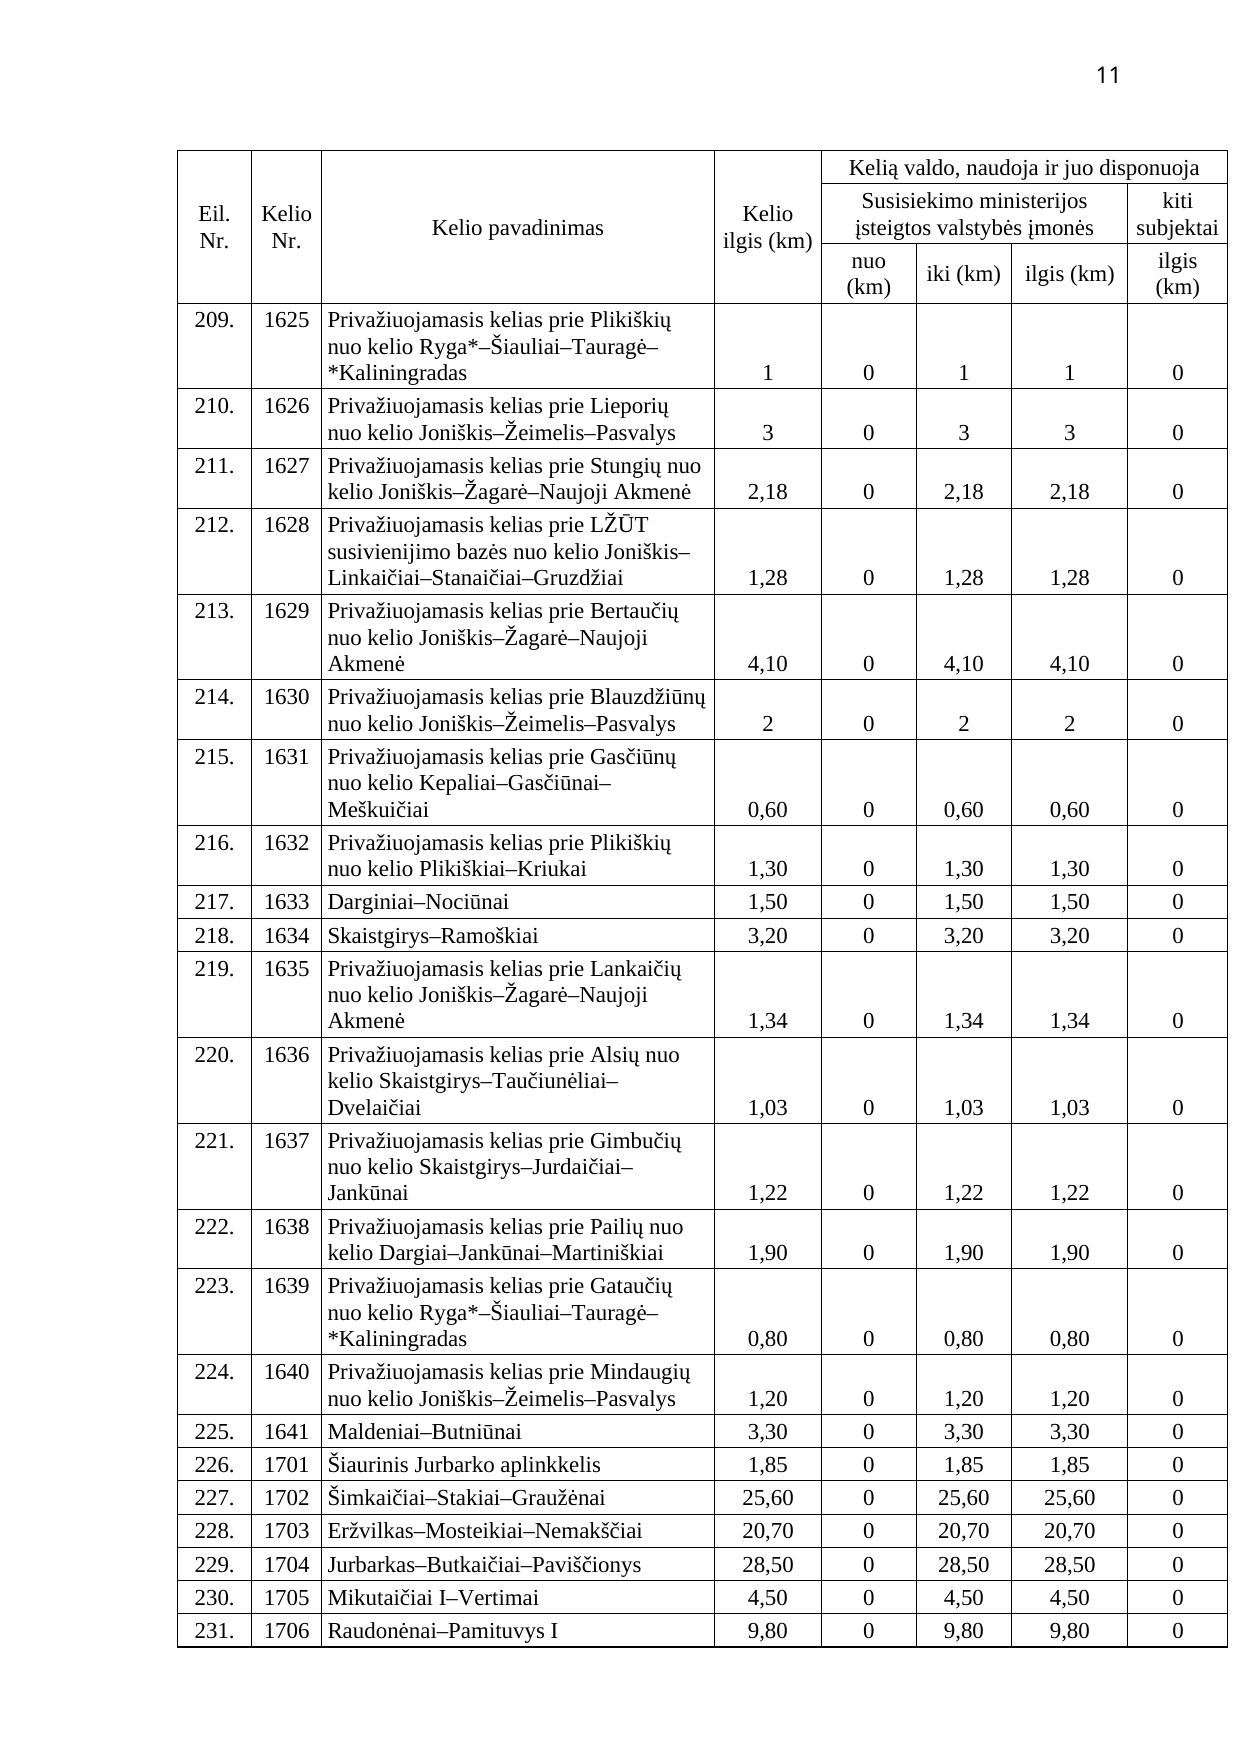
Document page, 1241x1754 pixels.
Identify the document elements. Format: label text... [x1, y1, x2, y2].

table_cell 0 [822, 1581, 916, 1613]
table_cell Šiaurinis Jurbarko aplinkkelis [322, 1448, 714, 1480]
table_cell 1 [715, 304, 821, 388]
table_cell Susisiekimo ministerijos įsteigtos valstybės įmonės [822, 184, 1127, 243]
table_cell 0 [822, 1515, 916, 1547]
table_cell 0 [822, 1448, 916, 1480]
table_cell 223. [178, 1269, 251, 1354]
table_cell 0 [822, 886, 916, 918]
table_cell 1 [1012, 304, 1127, 388]
table_cell 28,50 [917, 1548, 1011, 1580]
table_cell Privažiuojamasis kelias prie Stungių nuo kelio Joniškis–Žagarė–Naujoji Akmenė [322, 449, 714, 507]
table_cell 1629 [252, 595, 321, 679]
table_cell 0 [822, 1038, 916, 1123]
table_cell 3 [1012, 389, 1127, 448]
table_cell Raudonėnai–Pamituvys I [322, 1614, 714, 1646]
table_header Eil. Nr. [178, 151, 251, 302]
table_cell iki (km) [917, 244, 1011, 302]
table_cell Maldeniai–Butniūnai [322, 1415, 714, 1447]
table_cell 0 [822, 919, 916, 951]
table_cell 0 [1128, 1614, 1227, 1646]
table_cell 0 [822, 1124, 916, 1209]
table_cell Privažiuojamasis kelias prie Bertaučių nuo kelio Joniškis–Žagarė–Naujoji Akmenė [322, 595, 714, 679]
table_cell 3,20 [917, 919, 1011, 951]
table_cell 1,50 [917, 886, 1011, 918]
table_cell 1626 [252, 389, 321, 448]
table_cell 1628 [252, 509, 321, 593]
table_cell 1,22 [917, 1124, 1011, 1209]
table_cell 4,10 [715, 595, 821, 679]
table_cell 1627 [252, 449, 321, 507]
table_cell Jurbarkas–Butkaičiai–Paviščionys [322, 1548, 714, 1580]
table_cell 211. [178, 449, 251, 507]
table_cell nuo (km) [822, 244, 916, 302]
table_cell 1635 [252, 952, 321, 1037]
table_cell 3 [917, 389, 1011, 448]
table_cell 28,50 [715, 1548, 821, 1580]
table_cell 0 [1128, 1269, 1227, 1354]
table_cell 214. [178, 680, 251, 739]
table_cell 1,34 [715, 952, 821, 1037]
table_cell 1,85 [715, 1448, 821, 1480]
table_cell 3,30 [1012, 1415, 1127, 1447]
table_header Kelią valdo, naudoja ir juo disponuoja [822, 151, 1227, 183]
table_cell 222. [178, 1210, 251, 1268]
table_cell 1,90 [1012, 1210, 1127, 1268]
table_cell 9,80 [1012, 1614, 1127, 1646]
table_cell 209. [178, 304, 251, 388]
table_cell Privažiuojamasis kelias prie Blauzdžiūnų nuo kelio Joniškis–Žeimelis–Pasvalys [322, 680, 714, 739]
table_cell 0 [822, 1269, 916, 1354]
table_cell Privažiuojamasis kelias prie Plikiškių nuo kelio Plikiškiai–Kriukai [322, 826, 714, 884]
table_cell 1,03 [917, 1038, 1011, 1123]
table_cell 4,10 [917, 595, 1011, 679]
table_cell 4,50 [917, 1581, 1011, 1613]
table_cell 1630 [252, 680, 321, 739]
table_cell 1,20 [1012, 1355, 1127, 1414]
table_cell 4,50 [715, 1581, 821, 1613]
table_cell 0 [1128, 740, 1227, 825]
table_cell 1,90 [715, 1210, 821, 1268]
table_cell 0,80 [1012, 1269, 1127, 1354]
table_header Kelio ilgis (km) [715, 151, 821, 302]
table_cell 1,20 [917, 1355, 1011, 1414]
table_cell 1,50 [1012, 886, 1127, 918]
table_cell Privažiuojamasis kelias prie Mindaugių nuo kelio Joniškis–Žeimelis–Pasvalys [322, 1355, 714, 1414]
table_cell 1704 [252, 1548, 321, 1580]
table_cell kiti subjektai [1128, 184, 1227, 243]
table_cell 0 [822, 680, 916, 739]
table_cell 28,50 [1012, 1548, 1127, 1580]
table_cell 0 [1128, 1355, 1227, 1414]
table_cell 0,60 [917, 740, 1011, 825]
table_cell 1639 [252, 1269, 321, 1354]
table_cell Privažiuojamasis kelias prie Gimbučių nuo kelio Skaistgirys–Jurdaičiai–Jankūnai [322, 1124, 714, 1209]
table_cell 224. [178, 1355, 251, 1414]
table_cell 1625 [252, 304, 321, 388]
table_cell 0 [1128, 1548, 1227, 1580]
table_cell 1636 [252, 1038, 321, 1123]
table_cell 226. [178, 1448, 251, 1480]
table_cell ilgis (km) [1012, 244, 1127, 302]
table_cell 1632 [252, 826, 321, 884]
table_cell Skaistgirys–Ramoškiai [322, 919, 714, 951]
table_cell 229. [178, 1548, 251, 1580]
table_cell 230. [178, 1581, 251, 1613]
table_cell 0 [822, 826, 916, 884]
table_cell Mikutaičiai I–Vertimai [322, 1581, 714, 1613]
table_cell 3,20 [715, 919, 821, 951]
table_cell 0 [822, 304, 916, 388]
table_cell 20,70 [715, 1515, 821, 1547]
table_cell 0,60 [1012, 740, 1127, 825]
table_cell 1,22 [1012, 1124, 1127, 1209]
table_cell 2 [917, 680, 1011, 739]
table_cell Privažiuojamasis kelias prie Plikiškių nuo kelio Ryga*–Šiauliai–Tauragė– *Kaliningradas [322, 304, 714, 388]
table_cell 0 [1128, 1481, 1227, 1513]
table_cell 1,03 [1012, 1038, 1127, 1123]
table_cell 0 [822, 1355, 916, 1414]
table_cell 0 [822, 389, 916, 448]
table_cell 228. [178, 1515, 251, 1547]
table_cell 1,85 [1012, 1448, 1127, 1480]
table_cell 221. [178, 1124, 251, 1209]
table_cell 3,20 [1012, 919, 1127, 951]
table_cell 1,85 [917, 1448, 1011, 1480]
table_cell 1701 [252, 1448, 321, 1480]
table_cell 1702 [252, 1481, 321, 1513]
table_cell 1,20 [715, 1355, 821, 1414]
table_cell 212. [178, 509, 251, 593]
table_cell 1,28 [715, 509, 821, 593]
table_cell 1703 [252, 1515, 321, 1547]
table_cell 1634 [252, 919, 321, 951]
table_cell 1706 [252, 1614, 321, 1646]
table_cell 215. [178, 740, 251, 825]
table_cell 1,30 [917, 826, 1011, 884]
table_cell 0,80 [715, 1269, 821, 1354]
table_cell 231. [178, 1614, 251, 1646]
table_cell ilgis (km) [1128, 244, 1227, 302]
table_cell 216. [178, 826, 251, 884]
table_cell 0 [1128, 595, 1227, 679]
table_cell 0 [1128, 449, 1227, 507]
table_cell 1633 [252, 886, 321, 918]
table_cell 227. [178, 1481, 251, 1513]
table_header Kelio pavadinimas [322, 151, 714, 302]
table_cell 0 [822, 595, 916, 679]
table_cell 0 [1128, 509, 1227, 593]
table_cell 0 [1128, 389, 1227, 448]
table_cell 1,22 [715, 1124, 821, 1209]
table_cell 213. [178, 595, 251, 679]
table_cell 210. [178, 389, 251, 448]
table_cell 219. [178, 952, 251, 1037]
table_cell 0 [1128, 1038, 1227, 1123]
table_cell 0 [822, 952, 916, 1037]
table_cell 0 [1128, 1210, 1227, 1268]
table_cell Privažiuojamasis kelias prie Gataučių nuo kelio Ryga*–Šiauliai–Tauragė– *Kaliningradas [322, 1269, 714, 1354]
table_cell 0 [822, 1481, 916, 1513]
table_cell Eržvilkas–Mosteikiai–Nemakščiai [322, 1515, 714, 1547]
table_cell 1631 [252, 740, 321, 825]
table_cell Šimkaičiai–Stakiai–Graužėnai [322, 1481, 714, 1513]
table_cell 4,50 [1012, 1581, 1127, 1613]
table_cell 0 [822, 1210, 916, 1268]
table_cell 25,60 [715, 1481, 821, 1513]
table_cell Privažiuojamasis kelias prie LŽŪT susivienijimo bazės nuo kelio Joniškis–Linkaičiai–Stanaičiai–Gruzdžiai [322, 509, 714, 593]
table_cell 0 [822, 740, 916, 825]
table_cell 0 [1128, 1448, 1227, 1480]
table_cell 0 [1128, 1124, 1227, 1209]
table_cell 0 [822, 509, 916, 593]
table_cell 1,30 [715, 826, 821, 884]
table_cell 0,60 [715, 740, 821, 825]
table_cell 1641 [252, 1415, 321, 1447]
table_cell 1,34 [1012, 952, 1127, 1037]
table_cell Darginiai–Nociūnai [322, 886, 714, 918]
table_cell 0,80 [917, 1269, 1011, 1354]
table_cell 0 [822, 1415, 916, 1447]
table_cell Privažiuojamasis kelias prie Lieporių nuo kelio Joniškis–Žeimelis–Pasvalys [322, 389, 714, 448]
table_cell 2,18 [917, 449, 1011, 507]
table_cell 0 [1128, 886, 1227, 918]
table_cell 0 [1128, 952, 1227, 1037]
table_cell 1,03 [715, 1038, 821, 1123]
table_cell 20,70 [1012, 1515, 1127, 1547]
table_cell 0 [1128, 680, 1227, 739]
table_cell 1,28 [917, 509, 1011, 593]
table_cell Privažiuojamasis kelias prie Lankaičių nuo kelio Joniškis–Žagarė–Naujoji Akmenė [322, 952, 714, 1037]
table_cell 2 [715, 680, 821, 739]
table_cell 9,80 [917, 1614, 1011, 1646]
table_cell 1637 [252, 1124, 321, 1209]
table_cell 1,34 [917, 952, 1011, 1037]
table_cell 225. [178, 1415, 251, 1447]
table_cell 0 [822, 449, 916, 507]
table_cell 2 [1012, 680, 1127, 739]
table_cell Privažiuojamasis kelias prie Pailių nuo kelio Dargiai–Jankūnai–Martiniškiai [322, 1210, 714, 1268]
table_cell 0 [1128, 1581, 1227, 1613]
table_cell 1,90 [917, 1210, 1011, 1268]
table_cell 220. [178, 1038, 251, 1123]
table_cell 1,30 [1012, 826, 1127, 884]
table_cell 1,50 [715, 886, 821, 918]
table_cell Privažiuojamasis kelias prie Gasčiūnų nuo kelio Kepaliai–Gasčiūnai–Meškuičiai [322, 740, 714, 825]
table_cell 1 [917, 304, 1011, 388]
table_cell 1638 [252, 1210, 321, 1268]
table_cell 4,10 [1012, 595, 1127, 679]
table_cell 0 [822, 1548, 916, 1580]
table_cell 20,70 [917, 1515, 1011, 1547]
table_cell 0 [1128, 1415, 1227, 1447]
table_cell 0 [1128, 304, 1227, 388]
table_cell 218. [178, 919, 251, 951]
table_cell 3,30 [917, 1415, 1011, 1447]
table_cell 0 [1128, 826, 1227, 884]
table_cell 1,28 [1012, 509, 1127, 593]
table_cell 9,80 [715, 1614, 821, 1646]
table_cell 0 [1128, 919, 1227, 951]
table_cell 3 [715, 389, 821, 448]
table_cell 3,30 [715, 1415, 821, 1447]
table_cell 2,18 [715, 449, 821, 507]
table_header Kelio Nr. [252, 151, 321, 302]
table_cell 1705 [252, 1581, 321, 1613]
table_cell 217. [178, 886, 251, 918]
table_cell 1640 [252, 1355, 321, 1414]
table_cell 25,60 [1012, 1481, 1127, 1513]
table_cell 2,18 [1012, 449, 1127, 507]
table_cell 0 [1128, 1515, 1227, 1547]
table_cell 0 [822, 1614, 916, 1646]
table_cell 25,60 [917, 1481, 1011, 1513]
table_cell Privažiuojamasis kelias prie Alsių nuo kelio Skaistgirys–Taučiunėliai–Dvelaičiai [322, 1038, 714, 1123]
